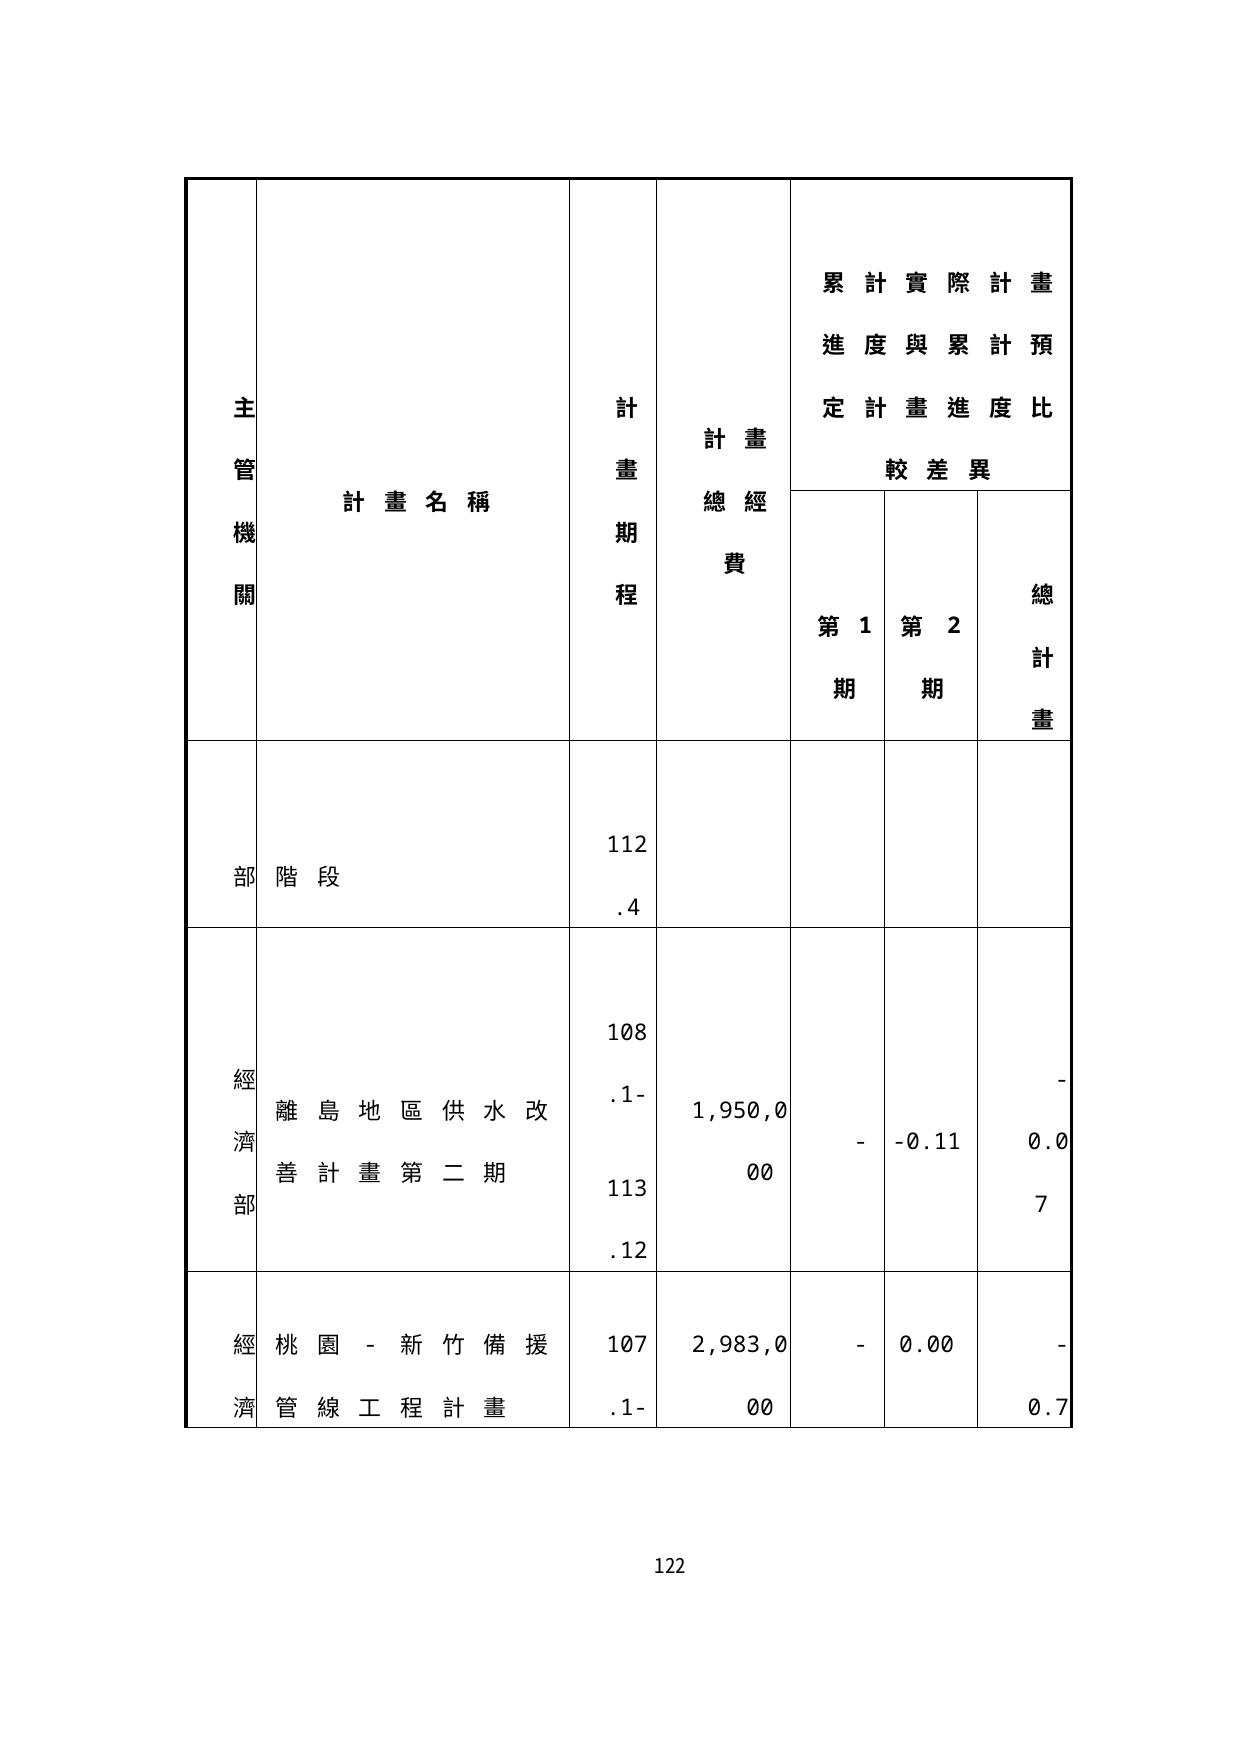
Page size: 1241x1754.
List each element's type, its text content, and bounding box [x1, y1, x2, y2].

table_cell 107.1- [570, 1272, 656, 1427]
table_header 主管機關 [188, 180, 256, 740]
table_header 計畫名稱 [257, 180, 569, 740]
table_cell 部 [188, 741, 256, 927]
table_cell -0.07 [978, 928, 1070, 1271]
table_cell 經濟 [188, 1272, 256, 1427]
table_cell 0.00 [885, 1272, 977, 1427]
table_header 計畫總經費 [657, 180, 790, 740]
table_cell 112.4 [570, 741, 656, 927]
table_cell 階段 [257, 741, 569, 927]
table_cell [657, 741, 790, 927]
table_cell -0.11 [885, 928, 977, 1271]
table_cell - [791, 741, 884, 927]
table_cell [885, 741, 977, 927]
table_cell - [791, 928, 884, 1271]
table_cell 經濟部 [188, 928, 256, 1271]
table_cell 離島地區供水改善計畫第二期 [257, 928, 569, 1271]
table_cell 總計畫 [978, 491, 1070, 740]
table_cell -0.7 [978, 1272, 1070, 1427]
table_cell [978, 741, 1070, 927]
table_cell 第2期 [885, 491, 977, 740]
table_cell 第1期 [791, 491, 884, 740]
table_cell - [791, 1272, 884, 1427]
table_cell 2,983,000 [657, 1272, 790, 1427]
table_cell 桃園-新竹備援管線工程計畫 [257, 1272, 569, 1427]
table_header 計畫 期程 [570, 180, 656, 740]
table_header 累計實際計畫進度與累計預定計畫進度比較差異 [791, 180, 1070, 490]
table_cell 108.1- 113.12 [570, 928, 656, 1271]
table_cell 1,950,000 [657, 928, 790, 1271]
